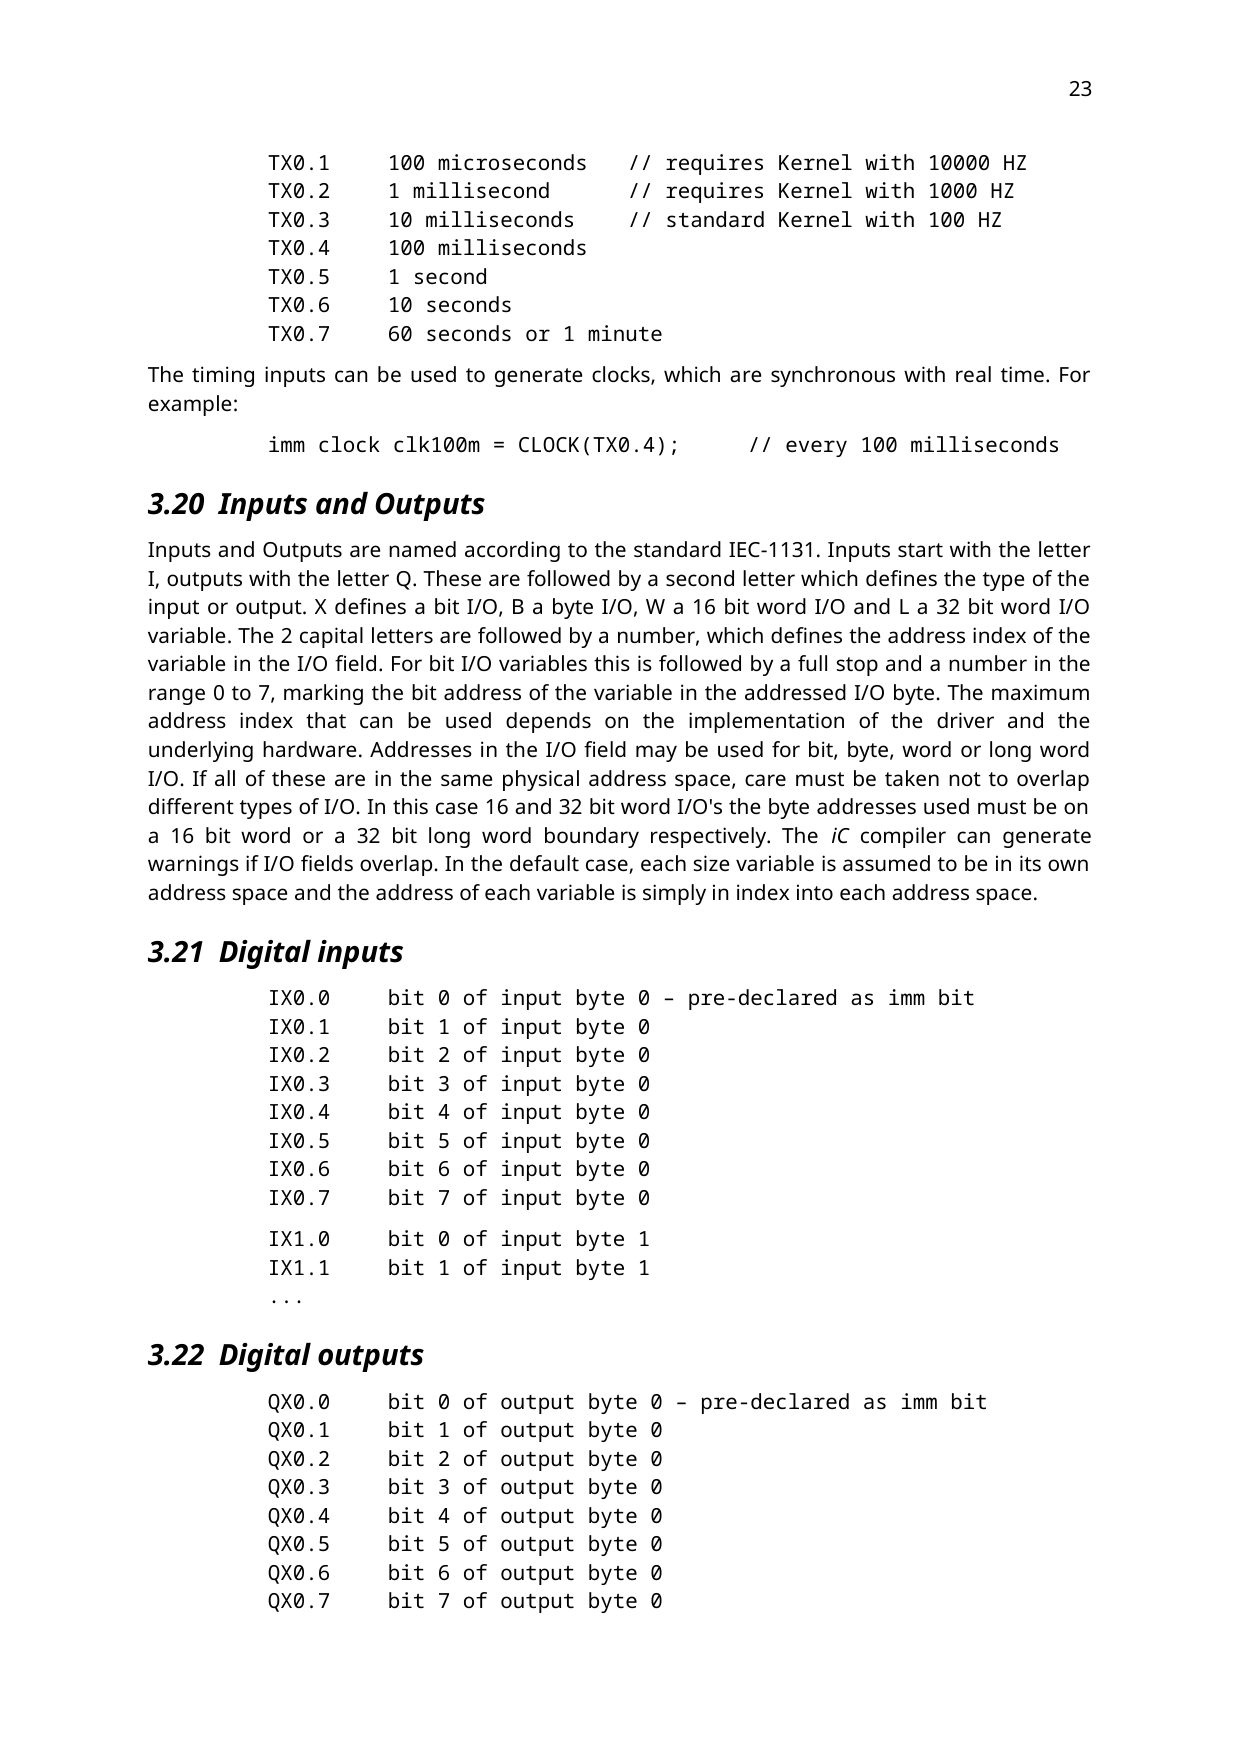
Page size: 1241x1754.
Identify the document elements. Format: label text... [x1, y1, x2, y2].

subtitle Inputs and Outputs [148, 483, 1092, 523]
subtitle Digital outputs [148, 1334, 1092, 1374]
text IX1.0 bit 0 of input byte 1 IX1.1 bit 1 of input byte 1 ... [268, 1224, 1092, 1309]
text The timing inputs can be used to generate clocks, which are synchronous with real time. For example: [148, 360, 1092, 417]
subtitle Digital inputs [148, 931, 1092, 971]
text imm clock clk100m = CLOCK(TX0.4); // every 100 milliseconds [268, 429, 1092, 458]
text QX0.0 bit 0 of output byte 0 – pre-declared as imm bit QX0.1 bit 1 of output byte 0 QX0.2 bit 2 of output byte 0 QX0.3 bit 3 of output byte 0 QX0.4 bit 4 of output byte 0 QX0.5 bit 5 of output byte 0 QX0.6 bit 6 of output byte 0 QX0.7 bit 7 of output byte 0 [268, 1387, 1092, 1615]
text IX0.0 bit 0 of input byte 0 – pre-declared as imm bit IX0.1 bit 1 of input byte 0 IX0.2 bit 2 of input byte 0 IX0.3 bit 3 of input byte 0 IX0.4 bit 4 of input byte 0 IX0.5 bit 5 of input byte 0 IX0.6 bit 6 of input byte 0 IX0.7 bit 7 of input byte 0 [268, 983, 1092, 1211]
text Inputs and Outputs are named according to the standard IEC-1131. Inputs start with the letter I, outputs with the letter Q. These are followed by a second letter which defines the type of the input or output. X defines a bit I/O, B a byte I/O, W a 16 bit word I/O and L a 32 bit word I/O variable. The 2 capital letters are followed by a number, which defines the address index of the variable in the I/O field. For bit I/O variables this is followed by a full stop and a number in the range 0 to 7, marking the bit address of the variable in the addressed I/O byte. The maximum address index that can be used depends on the implementation of the driver and the underlying hardware. Addresses in the I/O field may be used for bit, byte, word or long word I/O. If all of these are in the same physical address space, care must be taken not to overlap different types of I/O. In this case 16 and 32 bit word I/O's the byte addresses used must be on a 16 bit word or a 32 bit long word boundary respectively. The iC compiler can generate warnings if I/O fields overlap. In the default case, each size variable is assumed to be in its own address space and the address of each variable is simply in index into each address space. [148, 535, 1092, 906]
text TX0.1 100 microseconds // requires Kernel with 10000 HZ TX0.2 1 millisecond // requires Kernel with 1000 HZ TX0.3 10 milliseconds // standard Kernel with 100 HZ TX0.4 100 milliseconds TX0.5 1 second TX0.6 10 seconds TX0.7 60 seconds or 1 minute [268, 148, 1092, 347]
